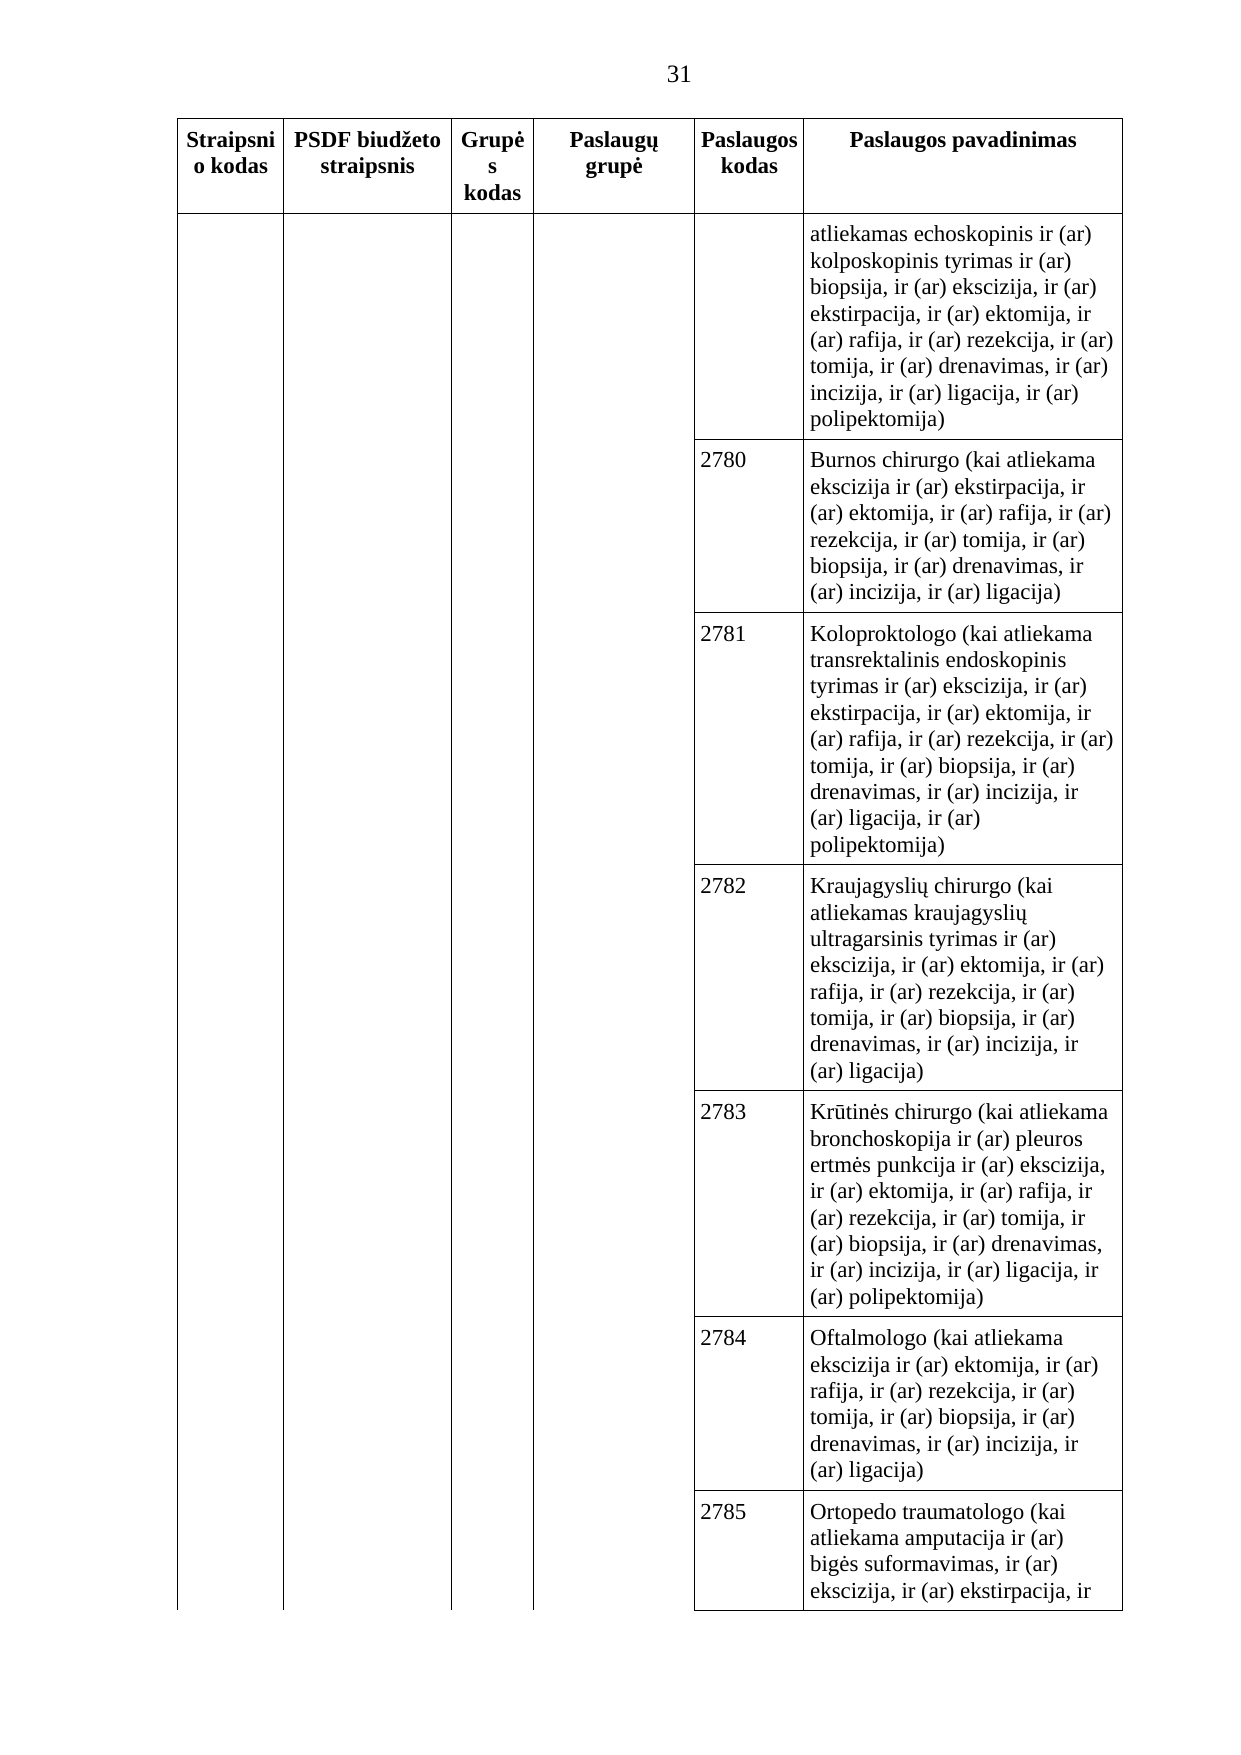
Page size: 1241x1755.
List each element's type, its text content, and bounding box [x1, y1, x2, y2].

table_cell [452, 1490, 533, 1610]
table_cell [534, 612, 694, 864]
table_cell [178, 439, 283, 612]
table_cell 2783 [695, 1091, 803, 1316]
table_cell Burnos chirurgo (kai atliekama ekscizija ir (ar) ekstirpacija, ir (ar) ektomija, ir (ar) rafija, ir (ar) rezekcija, ir (ar) tomija, ir (ar) biopsija, ir (ar) drenavimas, ir (ar) incizija, ir (ar) ligacija) [804, 440, 1122, 612]
table_cell atliekamas echoskopinis ir (ar) kolposkopinis tyrimas ir (ar) biopsija, ir (ar) ekscizija, ir (ar) ekstirpacija, ir (ar) ektomija, ir (ar) rafija, ir (ar) rezekcija, ir (ar) tomija, ir (ar) drenavimas, ir (ar) incizija, ir (ar) ligacija, ir (ar) polipektomija) [804, 214, 1122, 438]
table_cell [452, 214, 533, 438]
table_cell Krūtinės chirurgo (kai atliekama bronchoskopija ir (ar) pleuros ertmės punkcija ir (ar) ekscizija, ir (ar) ektomija, ir (ar) rafija, ir (ar) rezekcija, ir (ar) tomija, ir (ar) biopsija, ir (ar) drenavimas, ir (ar) incizija, ir (ar) ligacija, ir (ar) polipektomija) [804, 1091, 1122, 1316]
table_cell [284, 1090, 451, 1316]
table_header Paslaugos pavadinimas [804, 119, 1122, 212]
table_cell [452, 1316, 533, 1489]
table_header Paslaugos kodas [695, 119, 803, 212]
table_cell [284, 439, 451, 612]
table_cell 2782 [695, 865, 803, 1090]
table_cell [452, 864, 533, 1090]
table_cell Ortopedo traumatologo (kai atliekama amputacija ir (ar) bigės suformavimas, ir (ar) ekscizija, ir (ar) ekstirpacija, ir [804, 1491, 1122, 1610]
table_cell [284, 1490, 451, 1610]
table_cell [534, 864, 694, 1090]
table_cell 2785 [695, 1491, 803, 1610]
table_cell [534, 439, 694, 612]
table_cell [284, 214, 451, 438]
table_header Paslaugų grupė [534, 119, 694, 212]
table_cell [284, 1316, 451, 1489]
table_cell [534, 1490, 694, 1610]
table_cell Kraujagyslių chirurgo (kai atliekamas kraujagyslių ultragarsinis tyrimas ir (ar) ekscizija, ir (ar) ektomija, ir (ar) rafija, ir (ar) rezekcija, ir (ar) tomija, ir (ar) biopsija, ir (ar) drenavimas, ir (ar) incizija, ir (ar) ligacija) [804, 865, 1122, 1090]
table_cell [695, 214, 803, 438]
table_header Straipsnio kodas [178, 119, 283, 212]
table_cell [452, 439, 533, 612]
table_cell [452, 612, 533, 864]
table_cell [178, 612, 283, 864]
table_cell [178, 1316, 283, 1489]
table_cell [534, 1316, 694, 1489]
table_cell [452, 1090, 533, 1316]
table_cell [534, 214, 694, 438]
table_cell Koloproktologo (kai atliekama transrektalinis endoskopinis tyrimas ir (ar) ekscizija, ir (ar) ekstirpacija, ir (ar) ektomija, ir (ar) rafija, ir (ar) rezekcija, ir (ar) tomija, ir (ar) biopsija, ir (ar) drenavimas, ir (ar) incizija, ir (ar) ligacija, ir (ar) polipektomija) [804, 613, 1122, 864]
table_header PSDF biudžeto straipsnis [284, 119, 451, 212]
table_cell [534, 1090, 694, 1316]
table_cell Oftalmologo (kai atliekama ekscizija ir (ar) ektomija, ir (ar) rafija, ir (ar) rezekcija, ir (ar) tomija, ir (ar) biopsija, ir (ar) drenavimas, ir (ar) incizija, ir (ar) ligacija) [804, 1317, 1122, 1489]
table_header Grupės kodas [452, 119, 533, 212]
table_cell 2781 [695, 613, 803, 864]
table_cell [178, 214, 283, 438]
table_cell [284, 612, 451, 864]
table_cell [178, 1090, 283, 1316]
table_cell [178, 1490, 283, 1610]
table_cell 2780 [695, 440, 803, 612]
table_cell 2784 [695, 1317, 803, 1489]
table_cell [178, 864, 283, 1090]
table_cell [284, 864, 451, 1090]
